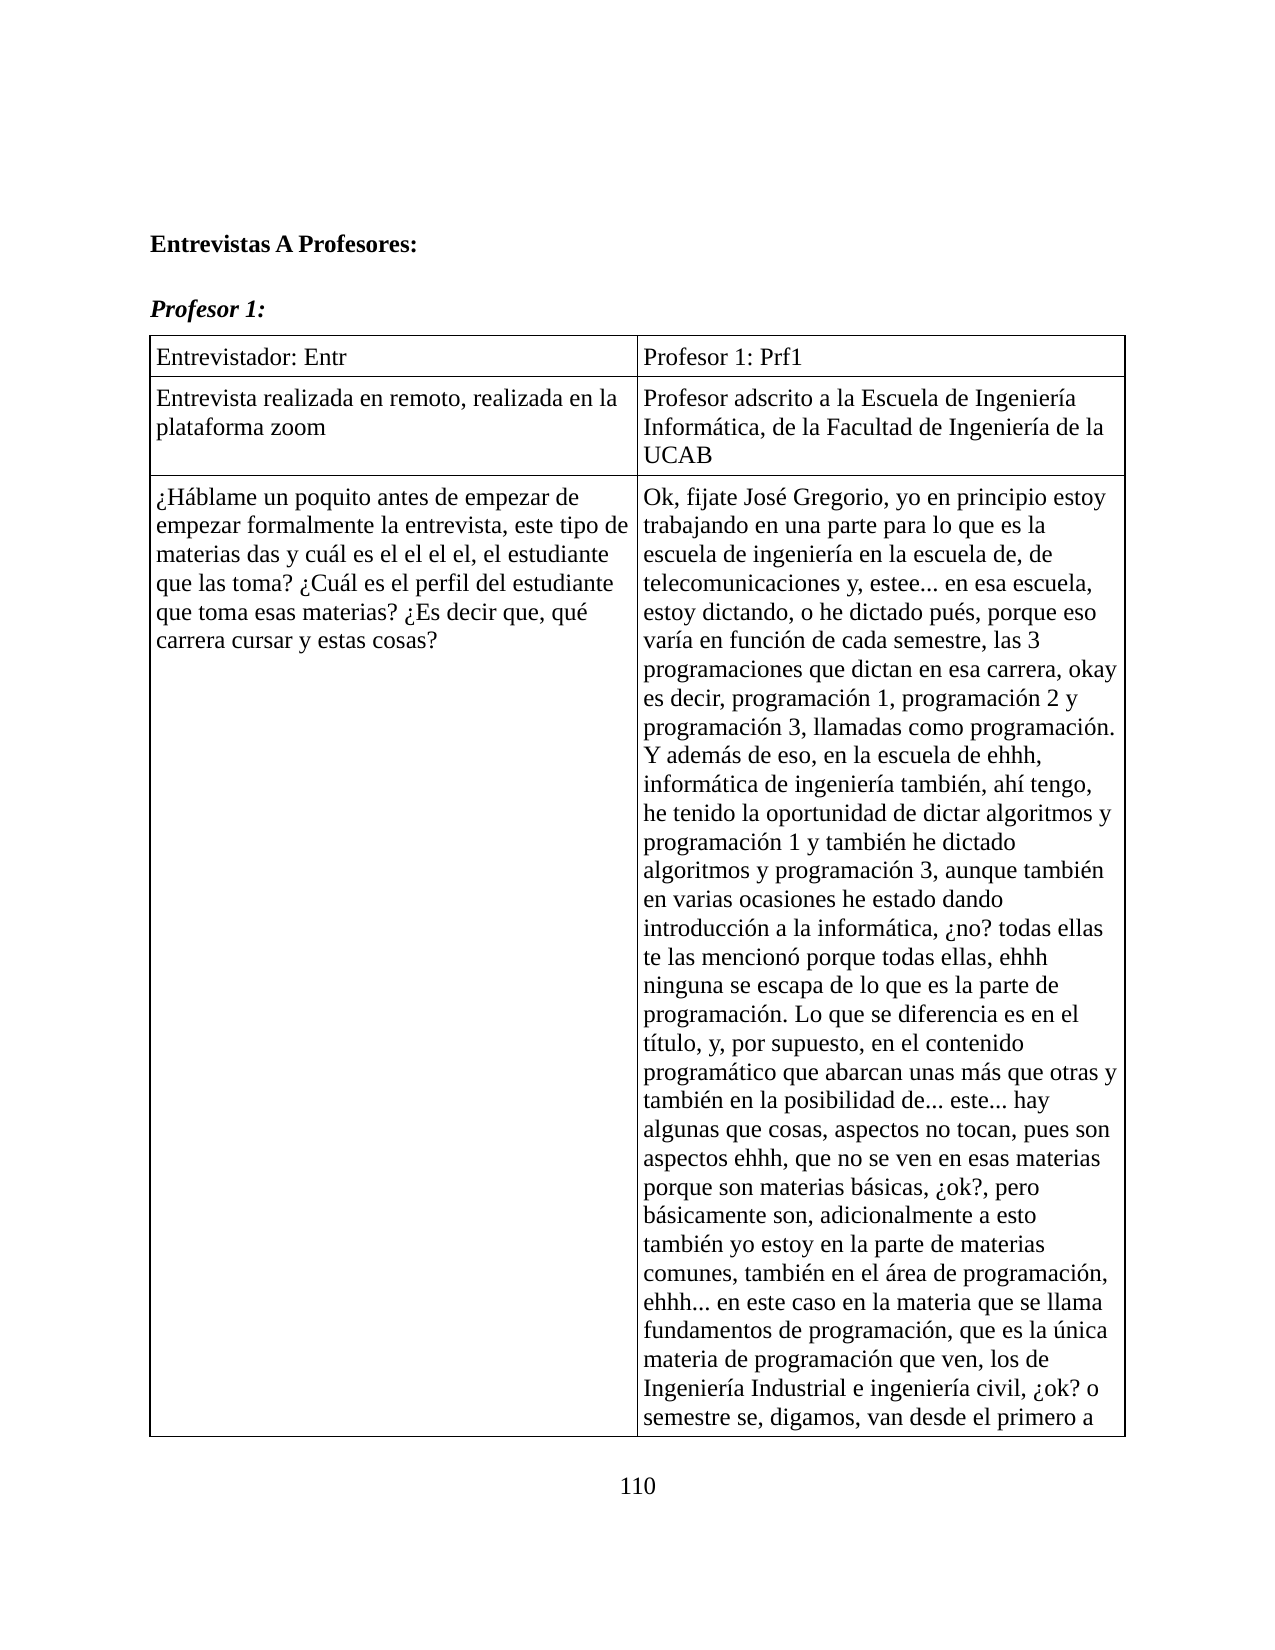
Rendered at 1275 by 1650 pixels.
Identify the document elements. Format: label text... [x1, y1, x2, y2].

subtitle Profesor 1: [150, 294, 1125, 322]
table_header Profesor 1: Prf1 [638, 336, 1124, 376]
table_cell ¿Háblame un poquito antes de empezar de empezar formalmente la entrevista, este tipo de materias das y cuál es el el el el, el estudiante que las toma? ¿Cuál es el perfil del estudiante que toma esas materias? ¿Es decir que, qué carrera cursar y estas cosas? [151, 476, 637, 1436]
table_cell Entrevista realizada en remoto, realizada en la plataforma zoom [151, 377, 637, 475]
table_header Entrevistador: Entr [151, 336, 637, 376]
table_cell Ok, fijate José Gregorio, yo en principio estoy trabajando en una parte para lo que es la escuela de ingeniería en la escuela de, de telecomunicaciones y, estee... en esa escuela, estoy dictando, o he dictado pués, porque eso varía en función de cada semestre, las 3 programaciones que dictan en esa carrera, okay es decir, programación 1, programación 2 y programación 3, llamadas como programación. Y además de eso, en la escuela de ehhh, informática de ingeniería también, ahí tengo, he tenido la oportunidad de dictar algoritmos y programación 1 y también he dictado algoritmos y programación 3, aunque también en varias ocasiones he estado dando introducción a la informática, ¿no? todas ellas te las mencionó porque todas ellas, ehhh ninguna se escapa de lo que es la parte de programación. Lo que se diferencia es en el título, y, por supuesto, en el contenido programático que abarcan unas más que otras y también en la posibilidad de... este... hay algunas que cosas, aspectos no tocan, pues son aspectos ehhh, que no se ven en esas materias porque son materias básicas, ¿ok?, pero básicamente son, adicionalmente a esto también yo estoy en la parte de materias comunes, también en el área de programación, ehhh... en este caso en la materia que se llama fundamentos de programación, que es la única materia de programación que ven, los de Ingeniería Industrial e ingeniería civil, ¿ok? o semestre se, digamos, van desde el primero a [638, 476, 1124, 1436]
subtitle Entrevistas a Profesores: [150, 229, 1125, 258]
table_cell Profesor adscrito a la Escuela de Ingeniería Informática, de la Facultad de Ingeniería de la UCAB [638, 377, 1124, 475]
